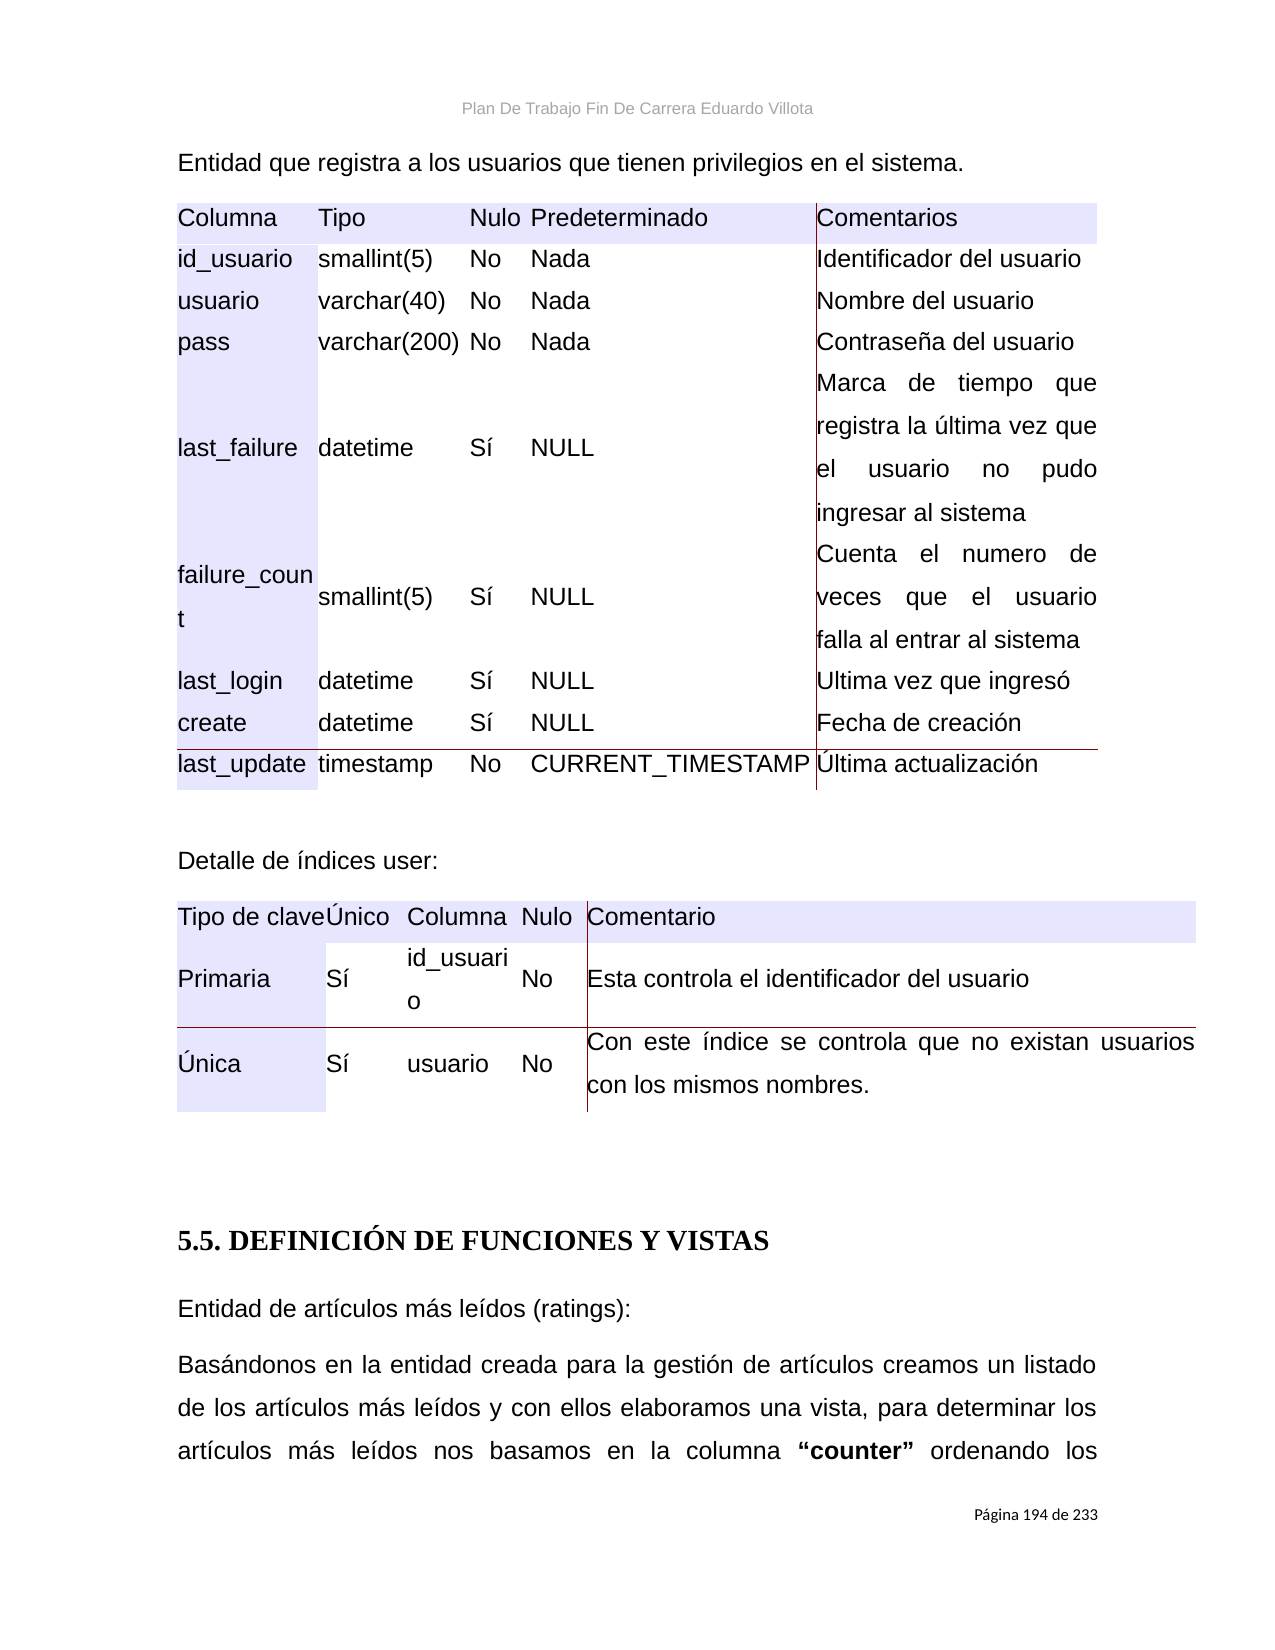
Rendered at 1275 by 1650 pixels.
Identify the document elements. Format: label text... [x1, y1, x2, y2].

table_cell datetime [318, 368, 469, 539]
table_cell Nada [530, 286, 816, 327]
table_cell No [469, 286, 530, 327]
table_cell last_login [177, 666, 318, 708]
table_cell failure_count [177, 539, 318, 666]
table_cell CURRENT_TIMESTAMP [530, 750, 816, 790]
table_cell create [177, 708, 318, 749]
table_cell No [521, 1028, 587, 1112]
table_cell pass [177, 327, 318, 368]
table_header Nulo [469, 203, 530, 244]
table_cell id_usuario [177, 245, 318, 286]
text Detalle de índices user: [177, 846, 1098, 874]
table_cell Sí [326, 943, 407, 1027]
table_header Comentarios [817, 203, 1097, 244]
table_cell NULL [530, 666, 816, 708]
table_cell Única [177, 1028, 326, 1112]
table_cell No [469, 327, 530, 368]
table_cell Cuenta el numero de veces que el usuario falla al entrar al sistema [817, 539, 1097, 666]
table_cell Sí [469, 666, 530, 708]
table_cell varchar(200) [318, 327, 469, 368]
table_cell NULL [530, 708, 816, 749]
table_cell usuario [177, 286, 318, 327]
text Entidad de artículos más leídos (ratings): [177, 1294, 1098, 1323]
table_cell smallint(5) [318, 539, 469, 666]
table_cell varchar(40) [318, 286, 469, 327]
table_header Predeterminado [530, 203, 816, 244]
table_cell Ultima vez que ingresó [817, 666, 1097, 708]
table_cell smallint(5) [318, 245, 469, 286]
table_cell Sí [469, 539, 530, 666]
text 5.5. DEFINICIÓN DE FUNCIONES Y VISTAS [177, 1223, 1098, 1256]
table_cell Nada [530, 327, 816, 368]
table_cell Fecha de creación [817, 708, 1097, 749]
table_cell No [469, 245, 530, 286]
table_cell No [521, 943, 587, 1027]
table_cell Última actualización [817, 750, 1097, 790]
table_header Columna [407, 901, 521, 943]
text Entidad que registra a los usuarios que tienen privilegios en el sistema. [177, 148, 1098, 176]
table_cell datetime [318, 666, 469, 708]
table_cell Sí [326, 1028, 407, 1112]
table_cell Sí [469, 368, 530, 539]
table_cell NULL [530, 368, 816, 539]
table_cell last_failure [177, 368, 318, 539]
table_header Tipo [318, 203, 469, 244]
table_cell Identificador del usuario [817, 245, 1097, 286]
table_cell Contraseña del usuario [817, 327, 1097, 368]
table_cell timestamp [318, 750, 469, 790]
table_cell Marca de tiempo que registra la última vez que el usuario no pudo ingresar al sistema [817, 368, 1097, 539]
table_cell NULL [530, 539, 816, 666]
table_header Tipo de clave [177, 901, 326, 943]
table_cell Nada [530, 245, 816, 286]
table_cell Nombre del usuario [817, 286, 1097, 327]
table_cell id_usuario [407, 943, 521, 1027]
table_cell usuario [407, 1028, 521, 1112]
table_header Columna [177, 203, 318, 244]
text Basándonos en la entidad creada para la gestión de artículos creamos un listado de los artículos más leídos y con ellos elaboramos una vista, para determinar los artículos más leídos nos basamos en la columna “counter” ordenando los [177, 1349, 1098, 1464]
table_header Único [326, 901, 407, 943]
table_cell Con este índice se controla que no existan usuarios con los mismos nombres. [588, 1028, 1196, 1112]
table_header Nulo [521, 901, 587, 943]
table_cell Primaria [177, 943, 326, 1027]
table_cell Sí [469, 708, 530, 749]
table_cell No [469, 750, 530, 790]
table_cell datetime [318, 708, 469, 749]
table_cell Esta controla el identificador del usuario [588, 943, 1196, 1027]
table_header Comentario [588, 901, 1196, 943]
table_cell last_update [177, 750, 318, 790]
